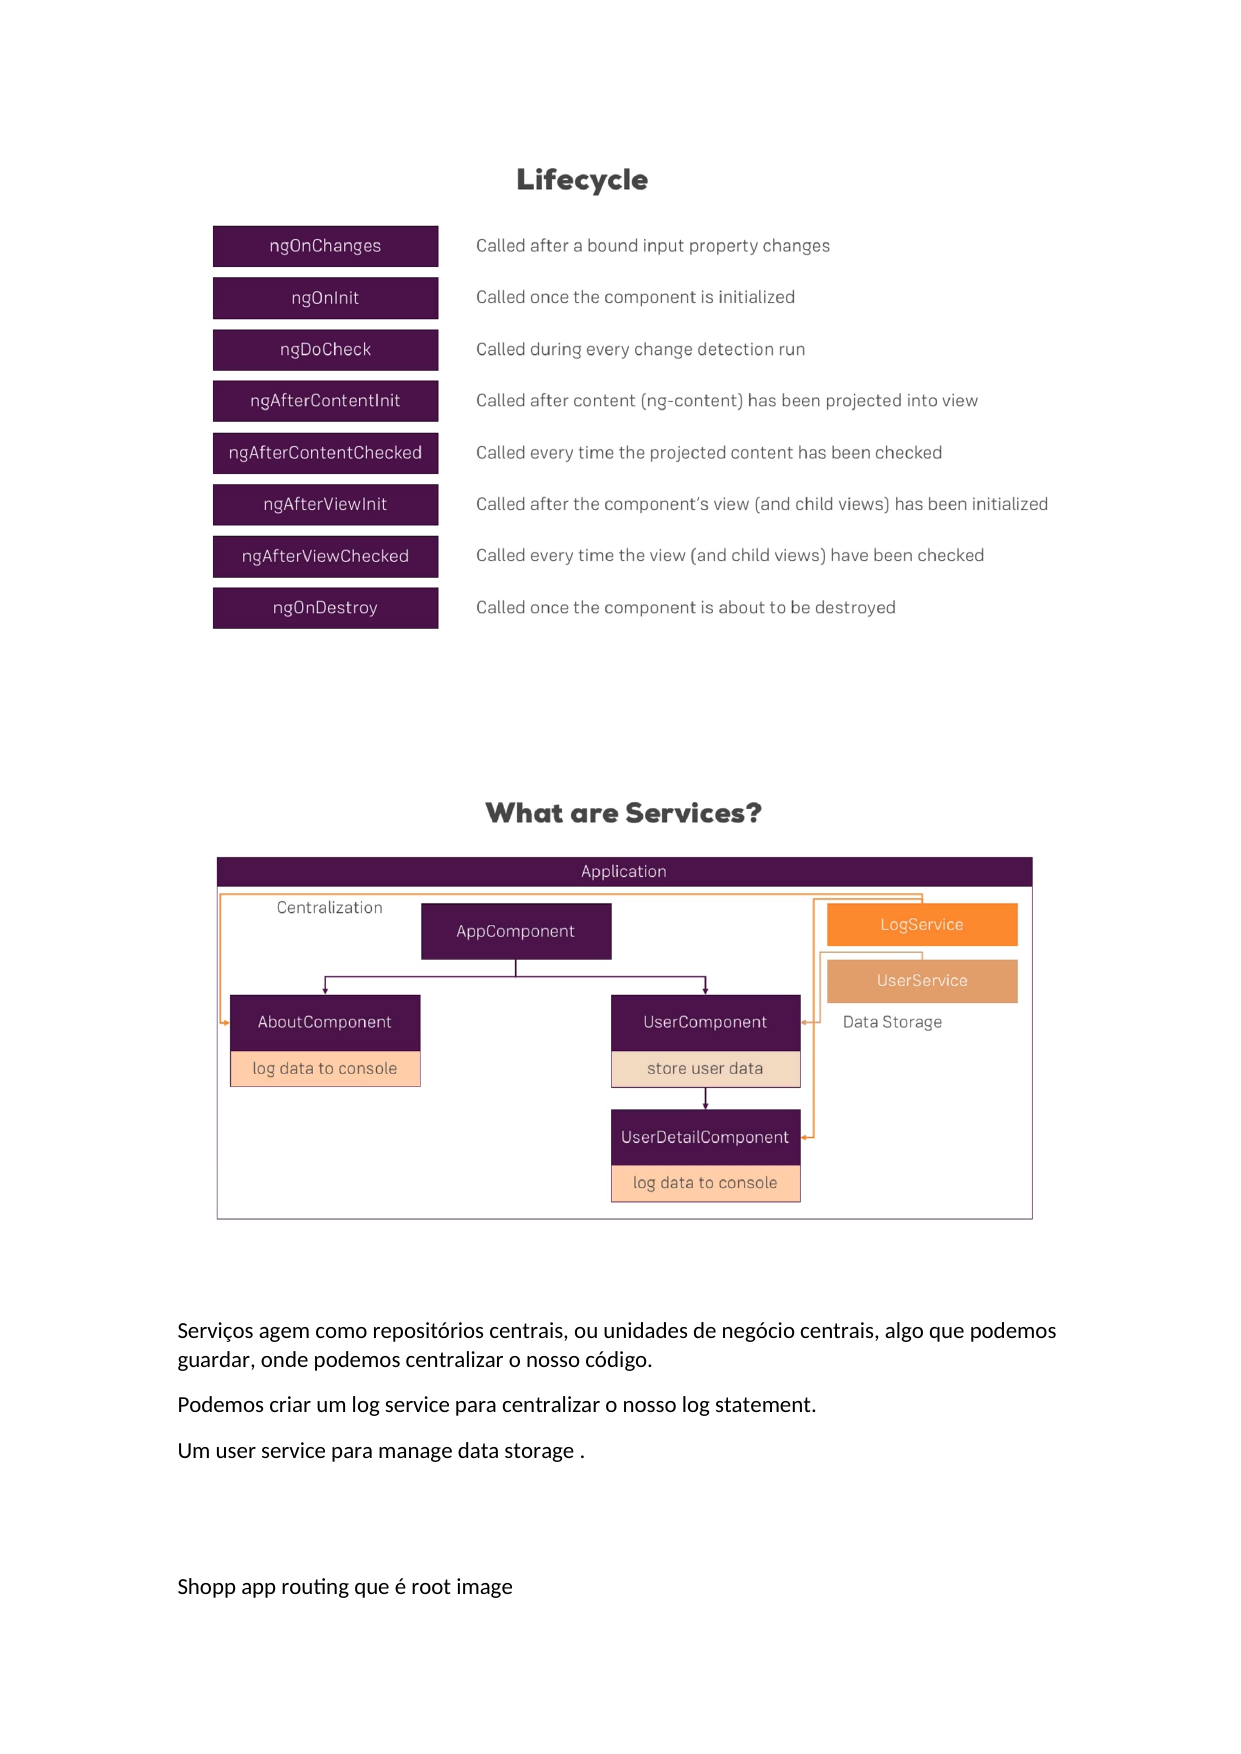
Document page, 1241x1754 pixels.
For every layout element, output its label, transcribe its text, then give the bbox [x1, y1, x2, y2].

text Podemos criar um log service para centralizar o nosso log statement. [177, 1390, 1063, 1418]
text Um user service para manage data storage . [177, 1436, 1063, 1464]
text Serviços agem como repositórios centrais, ou unidades de negócio centrais, algo que podemos guardar, onde podemos centralizar o nosso código. [177, 1316, 1063, 1373]
text Shopp app routing que é root image [177, 1572, 1063, 1601]
